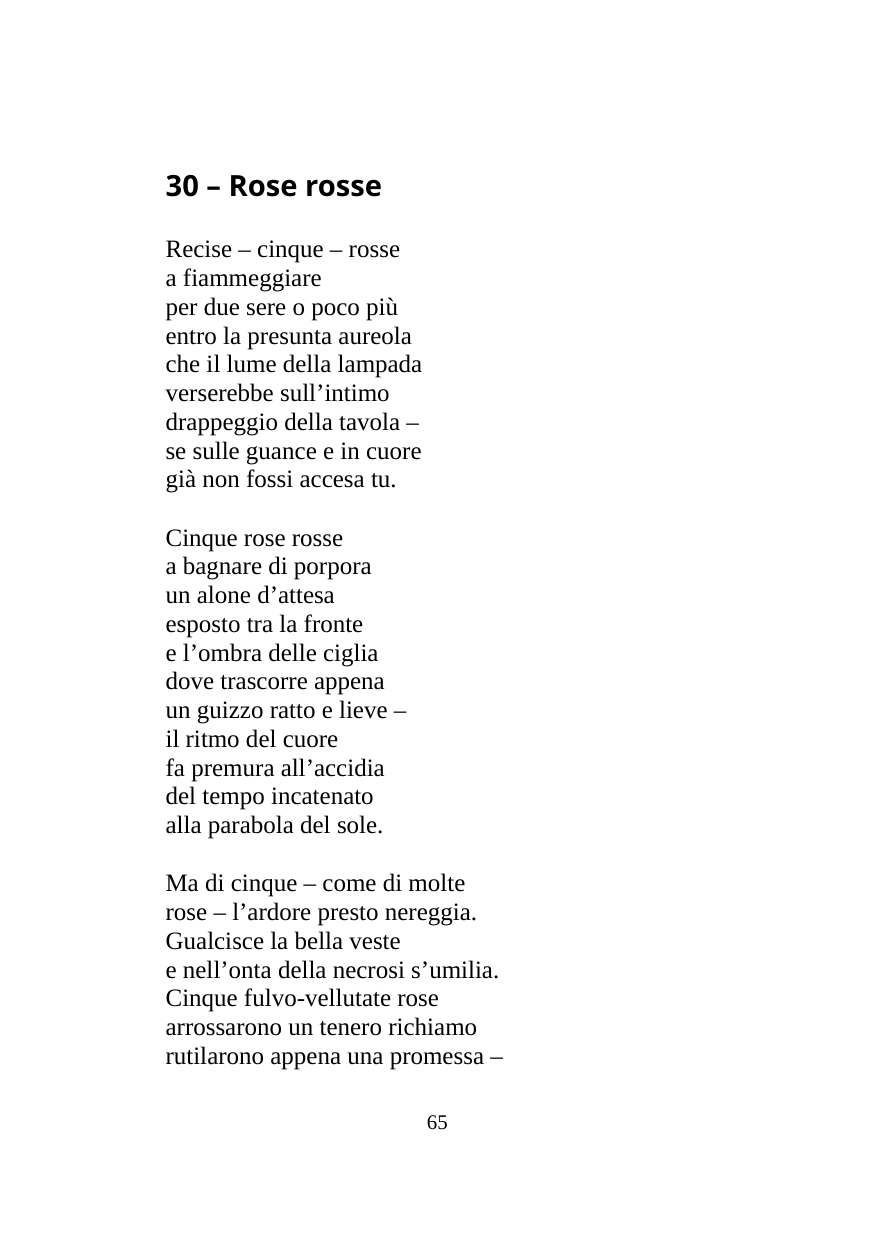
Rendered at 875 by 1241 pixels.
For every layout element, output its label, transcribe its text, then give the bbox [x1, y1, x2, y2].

text Ma di cinque – come di molte rose – l’ardore presto nereggia. Gualcisce la bella veste e nell’onta della necrosi s’umilia. Cinque fulvo-vellutate rose arrossarono un tenero richiamo rutilarono appena una promessa – [165, 868, 768, 1070]
text Cinque rose rosse a bagnare di porpora un alone d’attesa esposto tra la fronte e l’ombra delle ciglia dove trascorre appena un guizzo ratto e lieve – il ritmo del cuore fa premura all’accidia del tempo incatenato alla parabola del sole. [165, 523, 768, 839]
subtitle 30 – Rose rosse [165, 165, 768, 205]
text Recise – cinque – rosse a fiammeggiare per due sere o poco più entro la presunta aureola che il lume della lampada verserebbe sull’intimo drappeggio della tavola – se sulle guance e in cuore già non fossi accesa tu. [165, 234, 768, 493]
